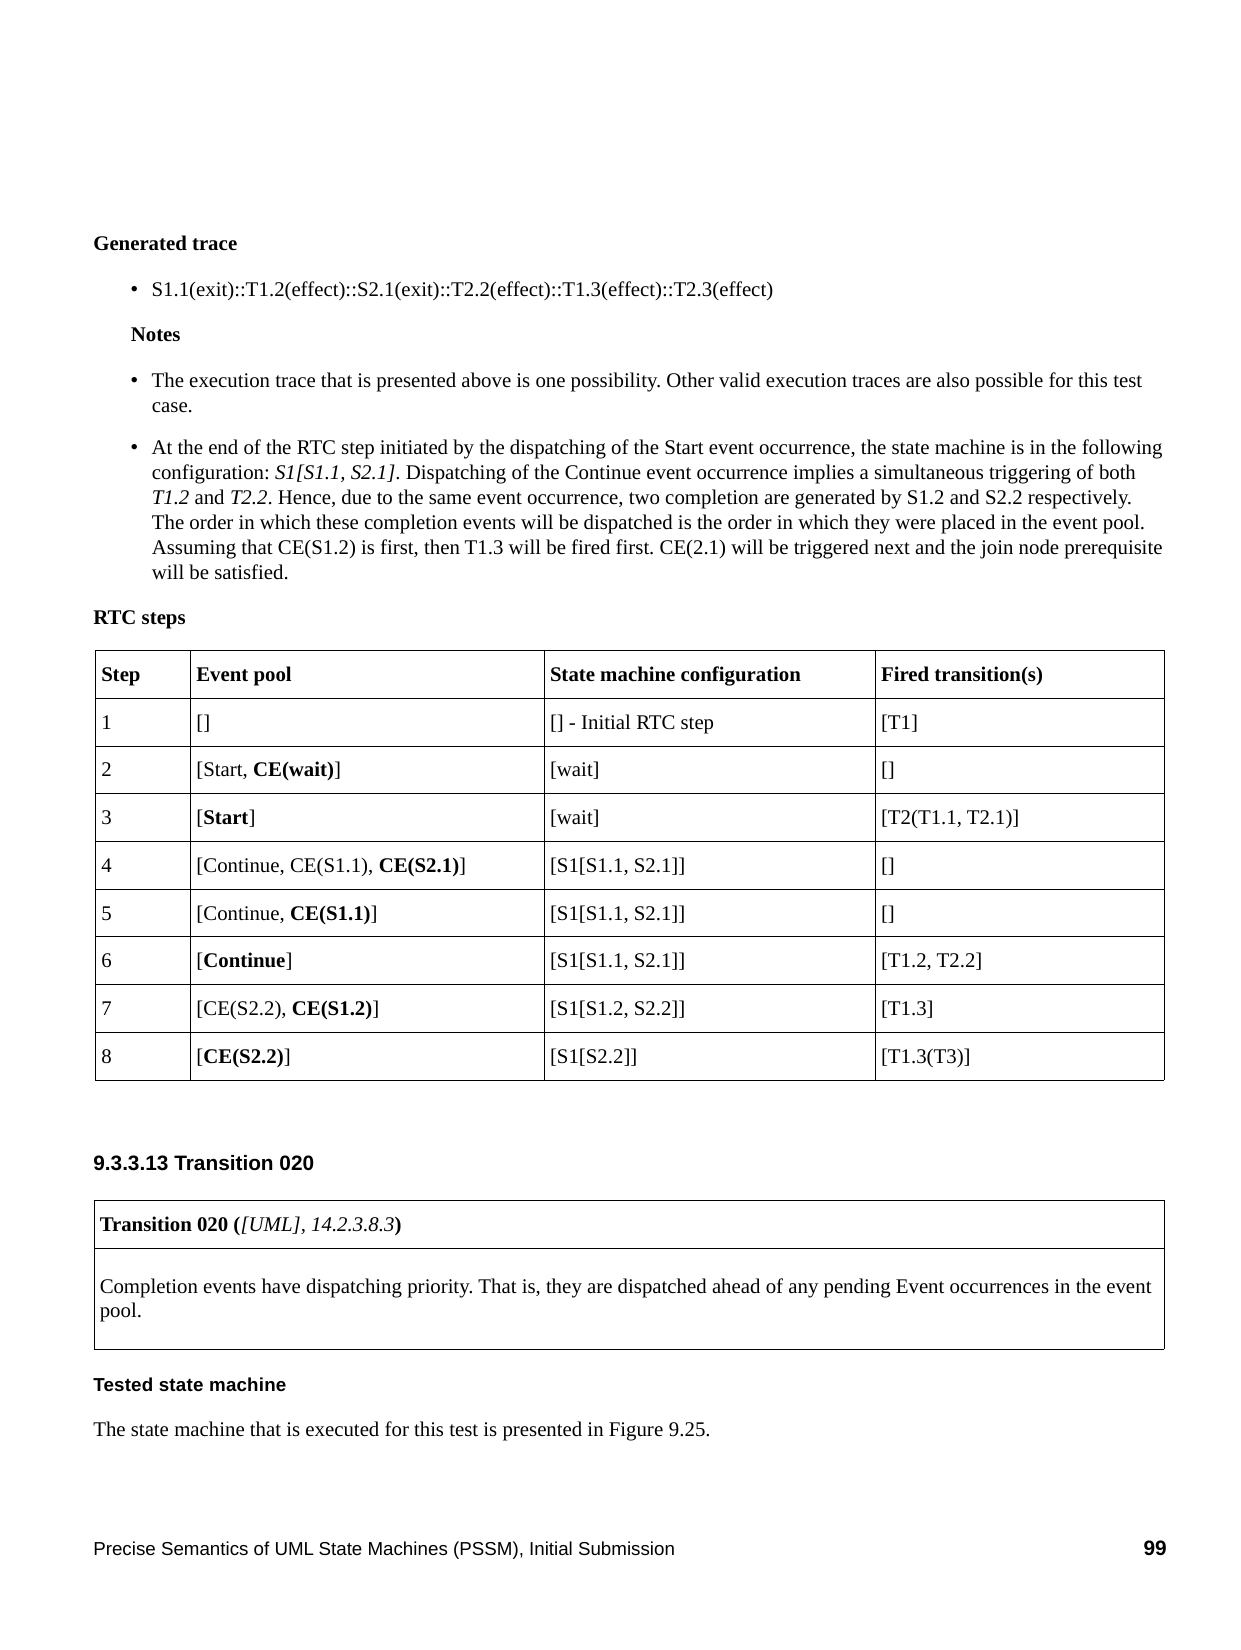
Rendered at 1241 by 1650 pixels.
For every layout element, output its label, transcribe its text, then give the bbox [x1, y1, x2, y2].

subtitle Tested state machine [93, 1374, 1164, 1396]
table_cell [T1.3] [876, 985, 1164, 1032]
table_cell [T1.3(T3)] [876, 1033, 1164, 1079]
table_cell 3 [96, 794, 190, 841]
table_header Event pool [191, 651, 544, 698]
table_header Transition 020 ([UML], 14.2.3.8.3) [95, 1201, 1164, 1247]
table_cell [Start] [191, 794, 544, 841]
table_cell 2 [96, 747, 190, 793]
table_cell [CE(S2.2), CE(S1.2)] [191, 985, 544, 1032]
table_cell [T2(T1.1, T2.1)] [876, 794, 1164, 841]
table_cell [T1.2, T2.2] [876, 937, 1164, 984]
subtitle Transition 020 [93, 1150, 1164, 1175]
table_cell [] - Initial RTC step [545, 699, 875, 746]
table_cell [wait] [545, 794, 875, 841]
list The execution trace that is presented above is one possibility. Other valid execution traces are also possible for this test case. [131, 367, 1164, 417]
table_cell Completion events have dispatching priority. That is, they are dispatched ahead of any pending Event occurrences in the event pool. [95, 1249, 1164, 1349]
table_cell 7 [96, 985, 190, 1032]
table_cell [wait] [545, 747, 875, 793]
table_cell [S1[S1.1, S2.1]] [545, 937, 875, 984]
table_cell [] [876, 890, 1164, 936]
table_cell [] [191, 699, 544, 746]
list S1.1(exit)::T1.2(effect)::S2.1(exit)::T2.2(effect)::T1.3(effect)::T2.3(effect) [131, 276, 1164, 301]
table_cell 4 [96, 842, 190, 889]
table_cell [Continue, CE(S1.1)] [191, 890, 544, 936]
table_cell [] [876, 747, 1164, 793]
table_cell [Continue, CE(S1.1), CE(S2.1)] [191, 842, 544, 889]
table_cell [Start, CE(wait)] [191, 747, 544, 793]
table_cell 8 [96, 1033, 190, 1079]
table_cell [S1[S1.2, S2.2]] [545, 985, 875, 1032]
table_cell [T1] [876, 699, 1164, 746]
table_cell [S1[S1.1, S2.1]] [545, 842, 875, 889]
table_cell 1 [96, 699, 190, 746]
text The state machine that is executed for this test is presented in Figure 9.25. [93, 1417, 1164, 1441]
table_cell [CE(S2.2)] [191, 1033, 544, 1079]
text RTC steps [93, 605, 1164, 629]
text Notes [131, 322, 1164, 346]
table_cell [S1[S1.1, S2.1]] [545, 890, 875, 936]
table_cell [S1[S2.2]] [545, 1033, 875, 1079]
table_header State machine configuration [545, 651, 875, 698]
table_cell 5 [96, 890, 190, 936]
text Generated trace [93, 231, 1164, 255]
list At the end of the RTC step initiated by the dispatching of the Start event occurrence, the state machine is in the following configuration: S1[S1.1, S2.1]. Dispatching of the Continue event occurrence implies a simultaneous triggering of both T1.2 and T2.2. Hence, due to the same event occurrence, two completion are generated by S1.2 and S2.2 respectively. The order in which these completion events will be dispatched is the order in which they were placed in the event pool. Assuming that CE(S1.2) is first, then T1.3 will be fired first. CE(2.1) will be triggered next and the join node prerequisite will be satisfied. [131, 434, 1164, 584]
table_cell [Continue] [191, 937, 544, 984]
table_header Step [96, 651, 190, 698]
table_cell 6 [96, 937, 190, 984]
table_cell [] [876, 842, 1164, 889]
table_header Fired transition(s) [876, 651, 1164, 698]
